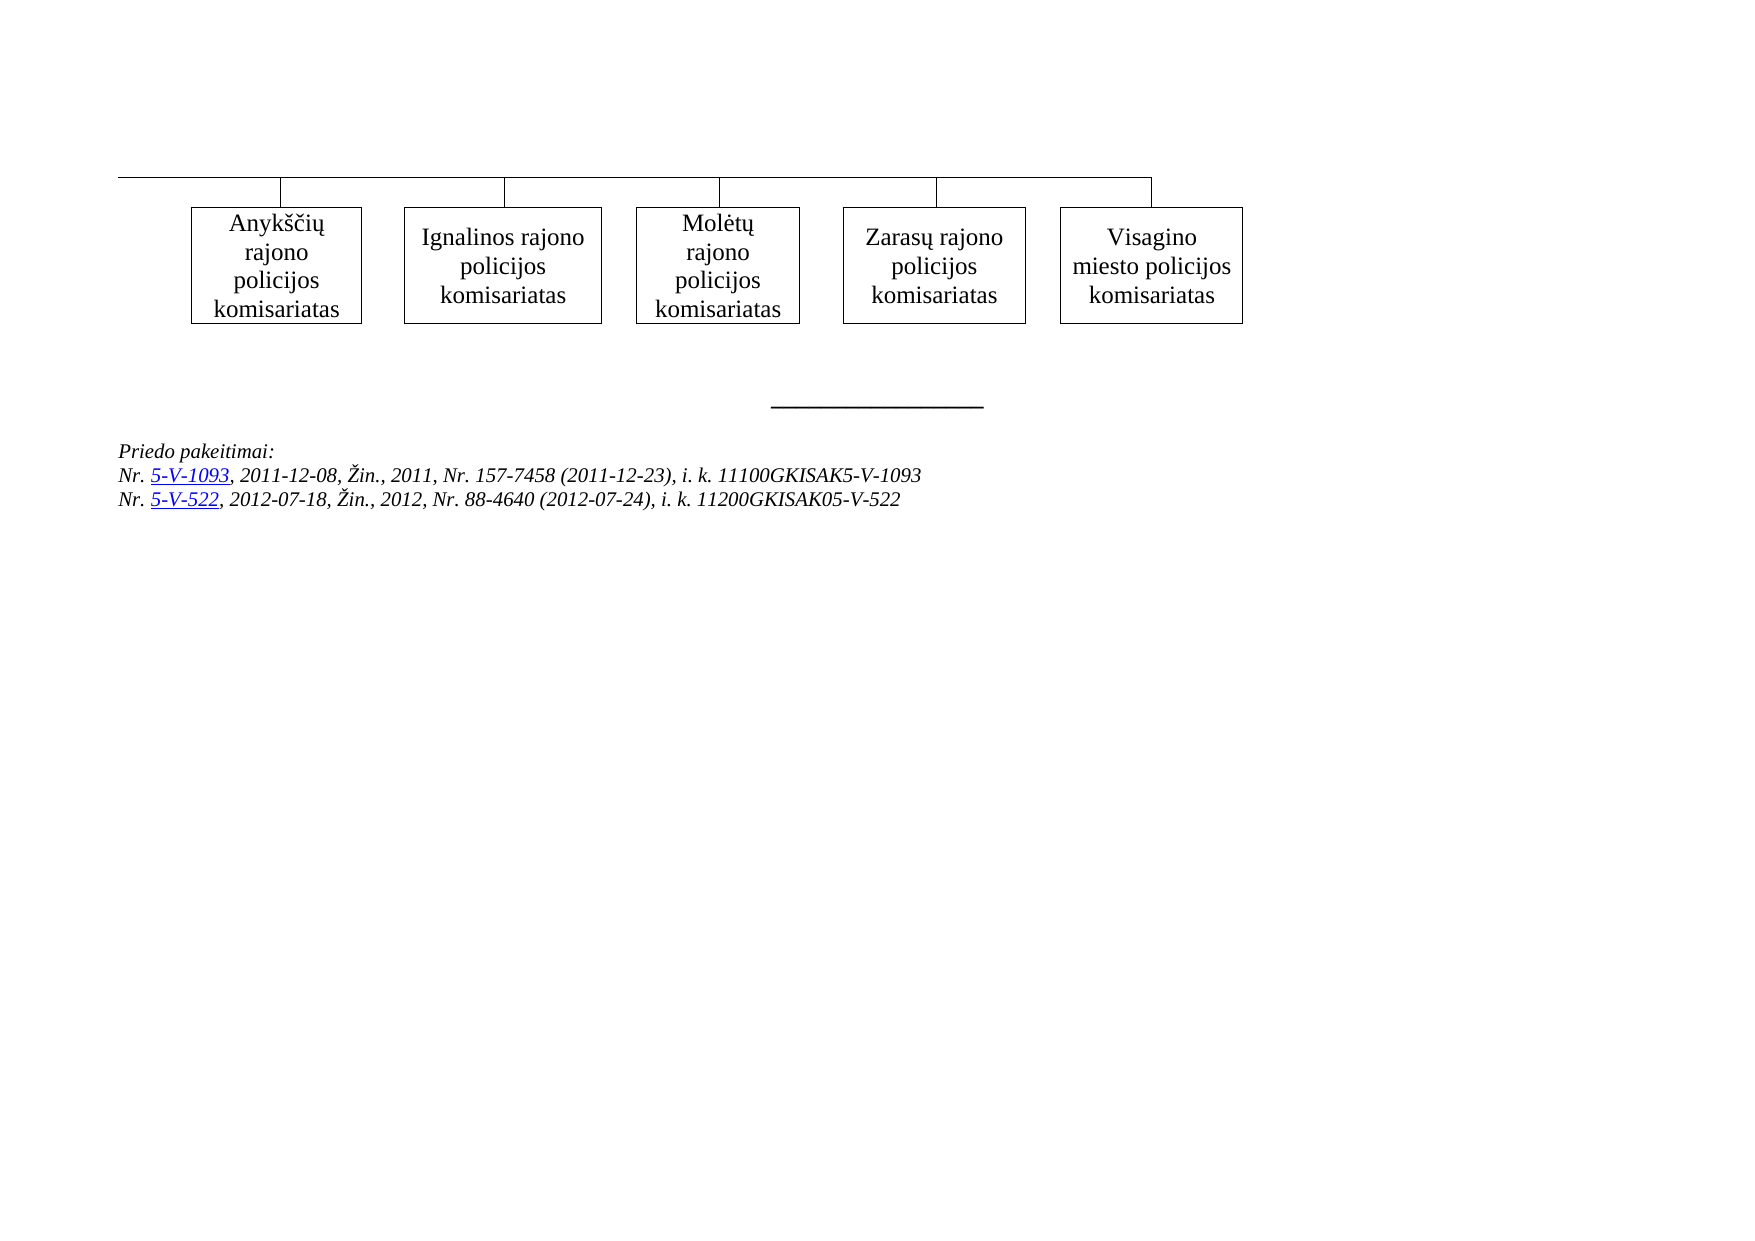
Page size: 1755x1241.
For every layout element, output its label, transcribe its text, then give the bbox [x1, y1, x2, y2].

table_cell [1152, 323, 1336, 353]
table_cell [362, 207, 404, 323]
table_cell Visagino miesto policijos komisariatas [1061, 208, 1242, 323]
table_cell [720, 178, 936, 207]
text Nr. 5-V-1093, 2011-12-08, Žin., 2011, Nr. 157-7458 (2011-12-23), i. k. 11100GKISAK5-V-1093 [118, 463, 1636, 487]
text Nr. 5-V-522, 2012-07-18, Žin., 2012, Nr. 88-4640 (2012-07-24), i. k. 11200GKISAK05-V-522 [118, 487, 1636, 511]
table_cell [1351, 177, 1533, 207]
table_cell [118, 207, 151, 323]
table_cell [151, 323, 191, 353]
text _________________ [118, 382, 1636, 410]
table_cell [191, 324, 281, 353]
table_cell [602, 207, 636, 323]
table_cell [1425, 207, 1450, 323]
table_cell [936, 323, 1152, 353]
table_cell [1277, 207, 1424, 323]
table_cell Anykščių rajono policijos komisariatas [192, 208, 361, 323]
table_cell [1152, 177, 1351, 207]
table_cell [151, 207, 191, 323]
table_cell [800, 207, 843, 323]
text Priedo pakeitimai: [118, 439, 1636, 463]
table_cell Molėtų rajono policijos komisariatas [637, 208, 799, 323]
table_cell [1450, 207, 1653, 323]
table_cell Ignalinos rajono policijos komisariatas [405, 208, 601, 323]
table_cell [720, 323, 936, 353]
table_cell [118, 323, 151, 353]
table_cell [1026, 207, 1060, 323]
table_cell [1243, 207, 1277, 323]
table_cell [281, 323, 500, 353]
table_cell [937, 178, 1151, 207]
table_cell [281, 178, 504, 207]
table_cell [500, 323, 719, 353]
table_cell [191, 178, 280, 207]
table_cell [151, 178, 191, 207]
table_cell [1336, 323, 1653, 353]
table_cell Zarasų rajono policijos komisariatas [844, 208, 1025, 323]
table_cell [505, 178, 719, 207]
table_cell [118, 178, 151, 207]
table_cell [1533, 177, 1653, 207]
